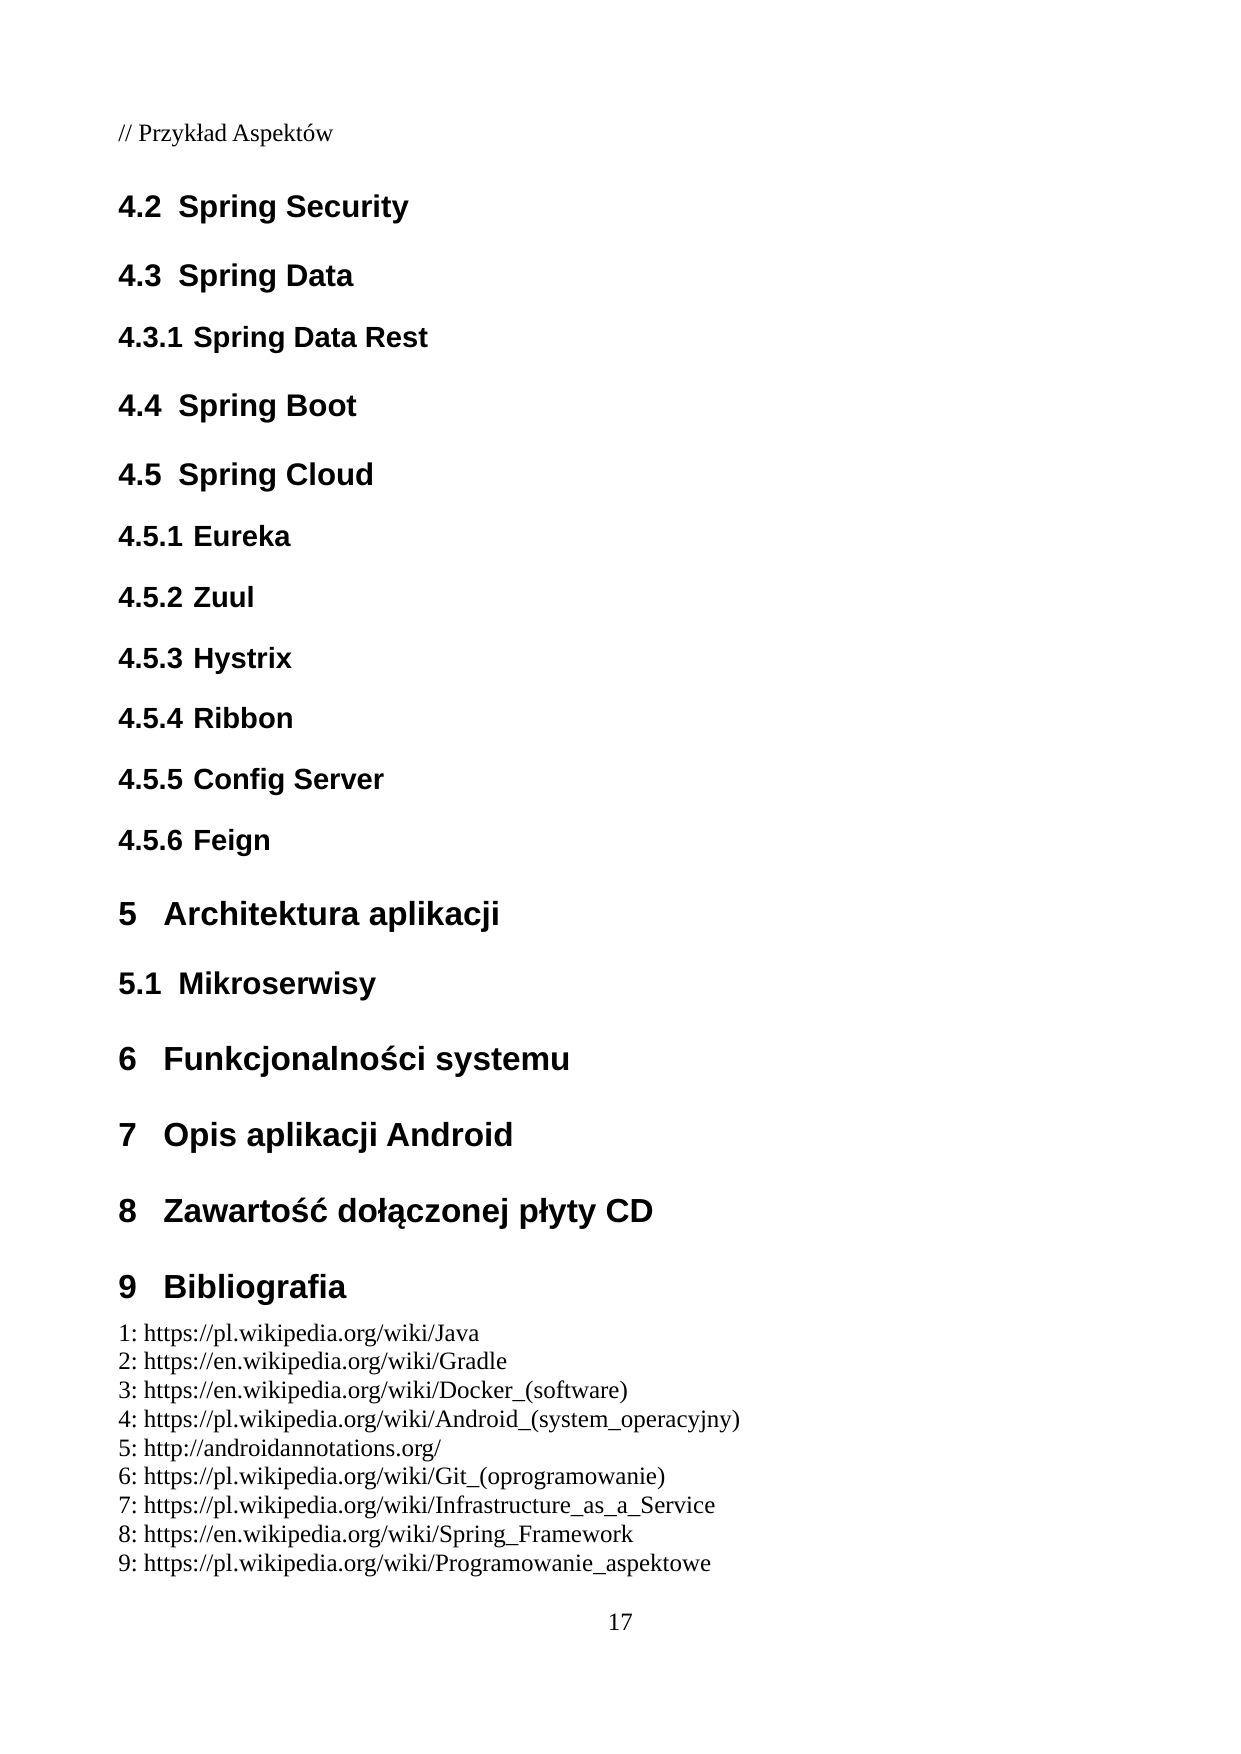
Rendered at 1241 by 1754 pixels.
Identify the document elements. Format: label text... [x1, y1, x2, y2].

text 4: https://pl.wikipedia.org/wiki/Android_(system_operacyjny) [118, 1404, 1122, 1433]
subtitle Spring Data [118, 257, 1122, 293]
subtitle Bibliografia [118, 1267, 1122, 1305]
text 9: https://pl.wikipedia.org/wiki/Programowanie_aspektowe [118, 1548, 1122, 1576]
subtitle Zawartość dołączonej płyty CD [118, 1191, 1122, 1229]
subtitle Funkcjonalności systemu [118, 1039, 1122, 1077]
text 8: https://en.wikipedia.org/wiki/Spring_Framework [118, 1519, 1122, 1548]
subtitle Mikroserwisy [118, 965, 1122, 1001]
subtitle Hystrix [118, 641, 1122, 674]
text // Przykład Aspektów [118, 118, 1122, 147]
subtitle Spring Security [118, 188, 1122, 224]
text 3: https://en.wikipedia.org/wiki/Docker_(software) [118, 1375, 1122, 1404]
subtitle Zuul [118, 580, 1122, 614]
subtitle Opis aplikacji Android [118, 1115, 1122, 1153]
subtitle Ribbon [118, 701, 1122, 735]
subtitle Eureka [118, 519, 1122, 553]
subtitle Spring Cloud [118, 456, 1122, 492]
text 5: http://androidannotations.org/ [118, 1433, 1122, 1461]
text 7: https://pl.wikipedia.org/wiki/Infrastructure_as_a_Service [118, 1490, 1122, 1519]
text 2: https://en.wikipedia.org/wiki/Gradle [118, 1346, 1122, 1375]
subtitle Feign [118, 823, 1122, 856]
subtitle Spring Data Rest [118, 320, 1122, 354]
text 6: https://pl.wikipedia.org/wiki/Git_(oprogramowanie) [118, 1461, 1122, 1490]
subtitle Config Server [118, 762, 1122, 796]
subtitle Spring Boot [118, 387, 1122, 423]
subtitle Architektura aplikacji [118, 894, 1122, 932]
text 1: https://pl.wikipedia.org/wiki/Java [118, 1318, 1122, 1346]
